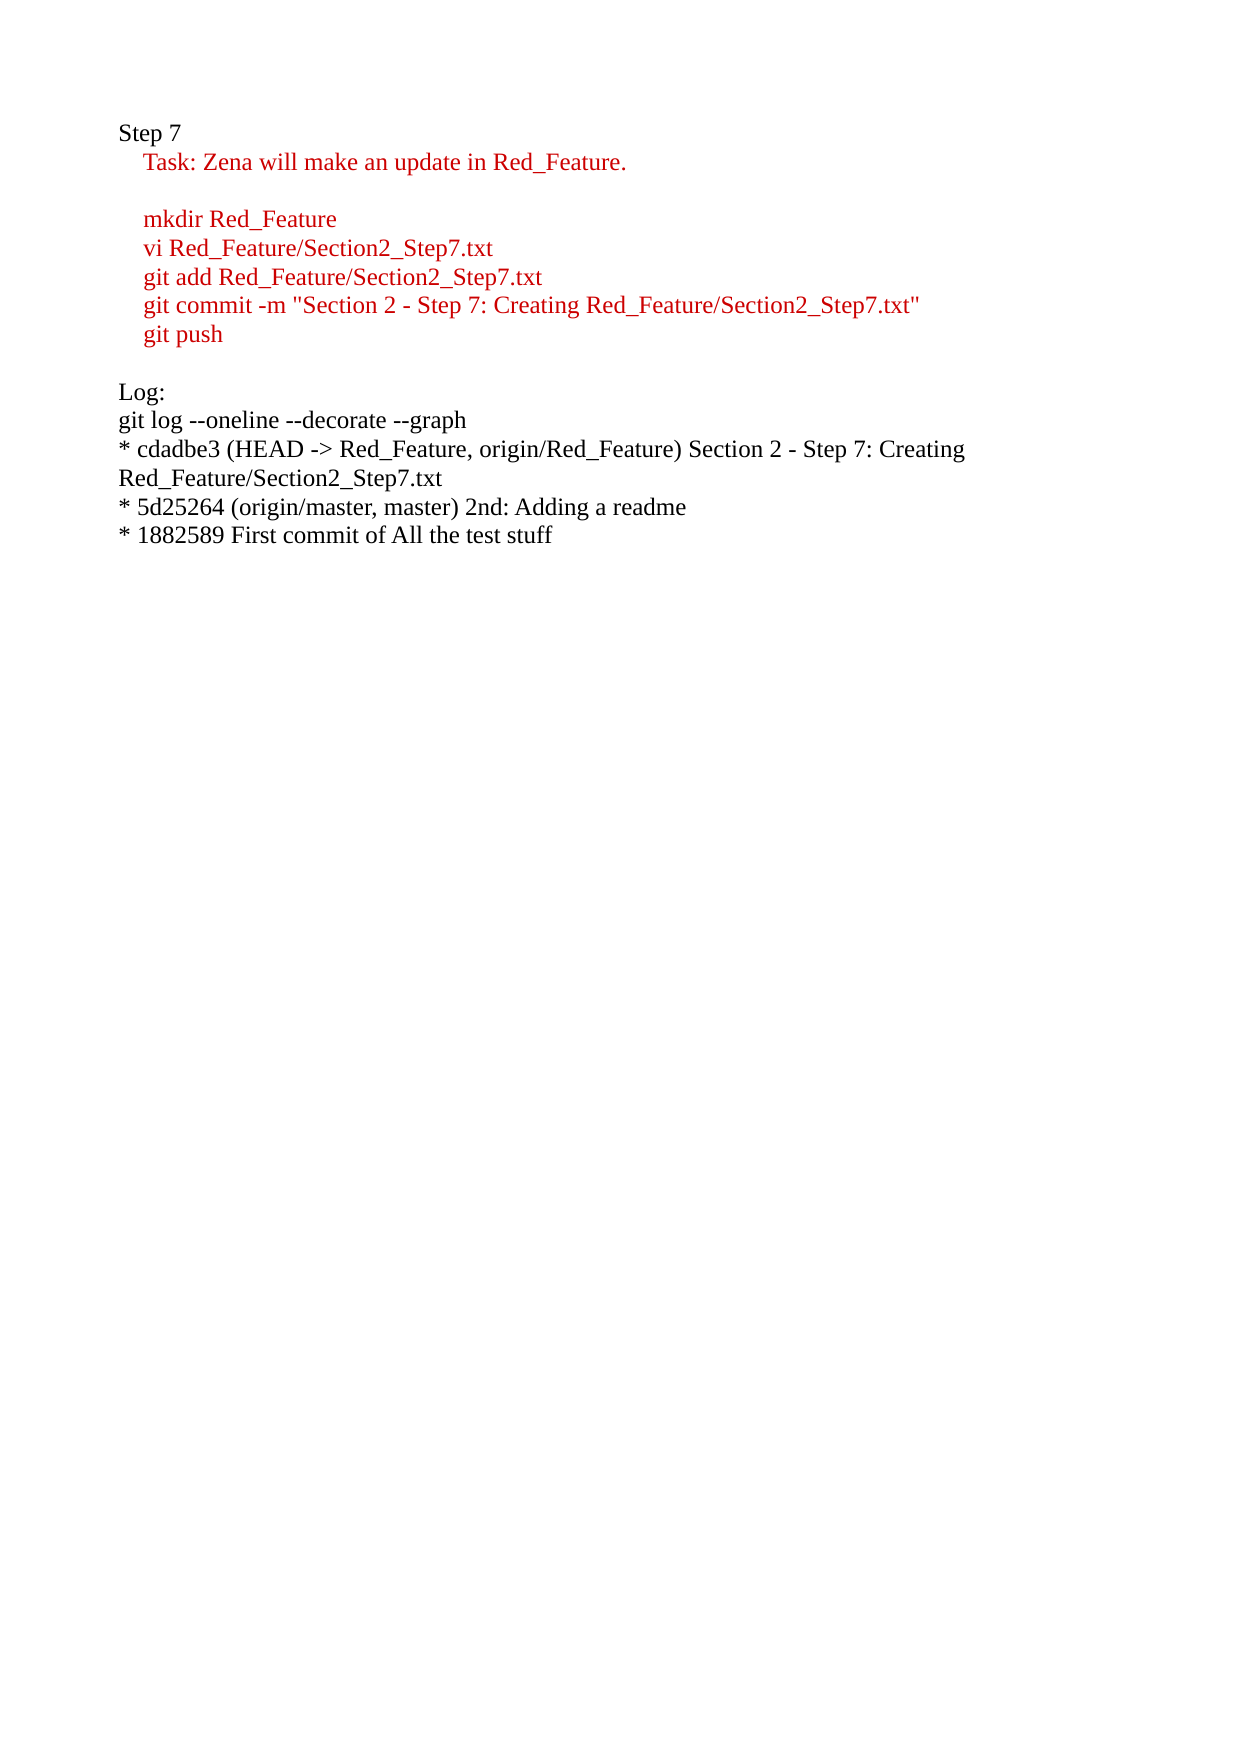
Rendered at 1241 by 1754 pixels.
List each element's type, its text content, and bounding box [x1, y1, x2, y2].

text * cdadbe3 (HEAD -> Red_Feature, origin/Red_Feature) Section 2 - Step 7: Creating Red_Feature/Section2_Step7.txt [118, 434, 1122, 492]
text Step 7 [118, 118, 1122, 147]
text Task: Zena will make an update in Red_Feature. [118, 147, 1122, 176]
text git log --oneline --decorate --graph [118, 406, 1122, 434]
text * 5d25264 (origin/master, master) 2nd: Adding a readme [118, 492, 1122, 521]
text vi Red_Feature/Section2_Step7.txt [118, 233, 1122, 262]
text Log: [118, 377, 1122, 406]
text mkdir Red_Feature [118, 204, 1122, 233]
text * 1882589 First commit of All the test stuff [118, 521, 1122, 549]
text git push [118, 319, 1122, 348]
text git add Red_Feature/Section2_Step7.txt [118, 262, 1122, 291]
text git commit -m "Section 2 - Step 7: Creating Red_Feature/Section2_Step7.txt" [118, 291, 1122, 319]
